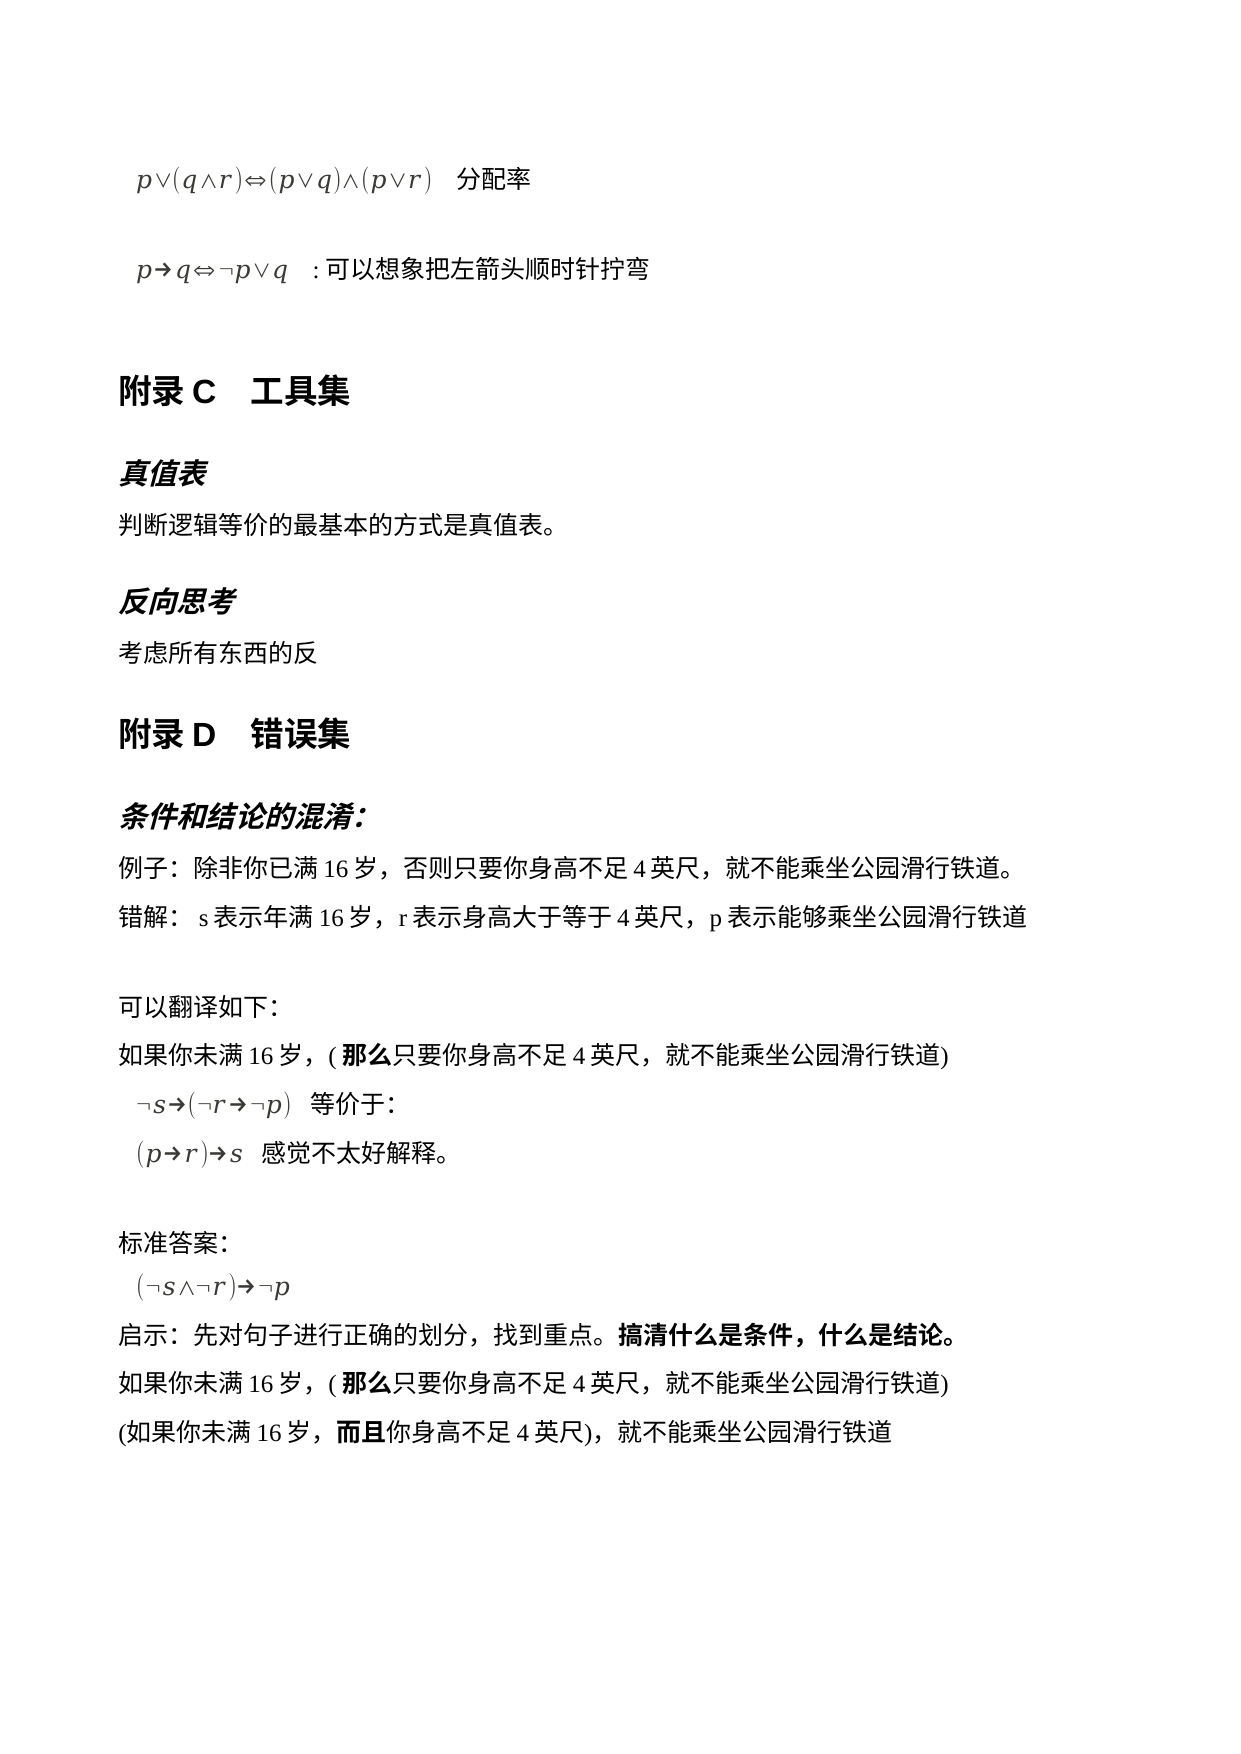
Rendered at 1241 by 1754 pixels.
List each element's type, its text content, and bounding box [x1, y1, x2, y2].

text 标准答案： [118, 1223, 1122, 1259]
text 例子：除非你已满16岁，否则只要你身高不足4英尺，就不能乘坐公园滑行铁道。 [118, 848, 1122, 884]
text 感觉不太好解释。 [118, 1133, 1122, 1169]
text 判断逻辑等价的最基本的方式是真值表。 [118, 505, 1122, 541]
subtitle 附录D 错误集 [118, 707, 1122, 756]
text (如果你未满16岁，而且你身高不足4英尺)，就不能乘坐公园滑行铁道 [118, 1413, 1122, 1449]
text 启示：先对句子进行正确的划分，找到重点。搞清什么是条件，什么是结论。 [118, 1315, 1122, 1351]
subtitle 真值表 [118, 450, 1122, 493]
subtitle 反向思考 [118, 579, 1122, 621]
text 如果你未满16岁，( 那么只要你身高不足4英尺，就不能乘坐公园滑行铁道) [118, 1364, 1122, 1400]
text 错解： s表示年满16岁，r表示身高大于等于4英尺，p表示能够乘坐公园滑行铁道 [118, 897, 1122, 933]
subtitle 附录C 工具集 [118, 364, 1122, 413]
text 可以翻译如下： [118, 987, 1122, 1023]
subtitle 条件和结论的混淆： [118, 793, 1122, 836]
text 分配率 [118, 159, 1122, 196]
text : 可以想象把左箭头顺时针拧弯 [118, 249, 1122, 286]
text 等价于： [118, 1084, 1122, 1121]
text 如果你未满16岁，( 那么只要你身高不足4英尺，就不能乘坐公园滑行铁道) [118, 1036, 1122, 1072]
text 考虑所有东西的反 [118, 634, 1122, 670]
